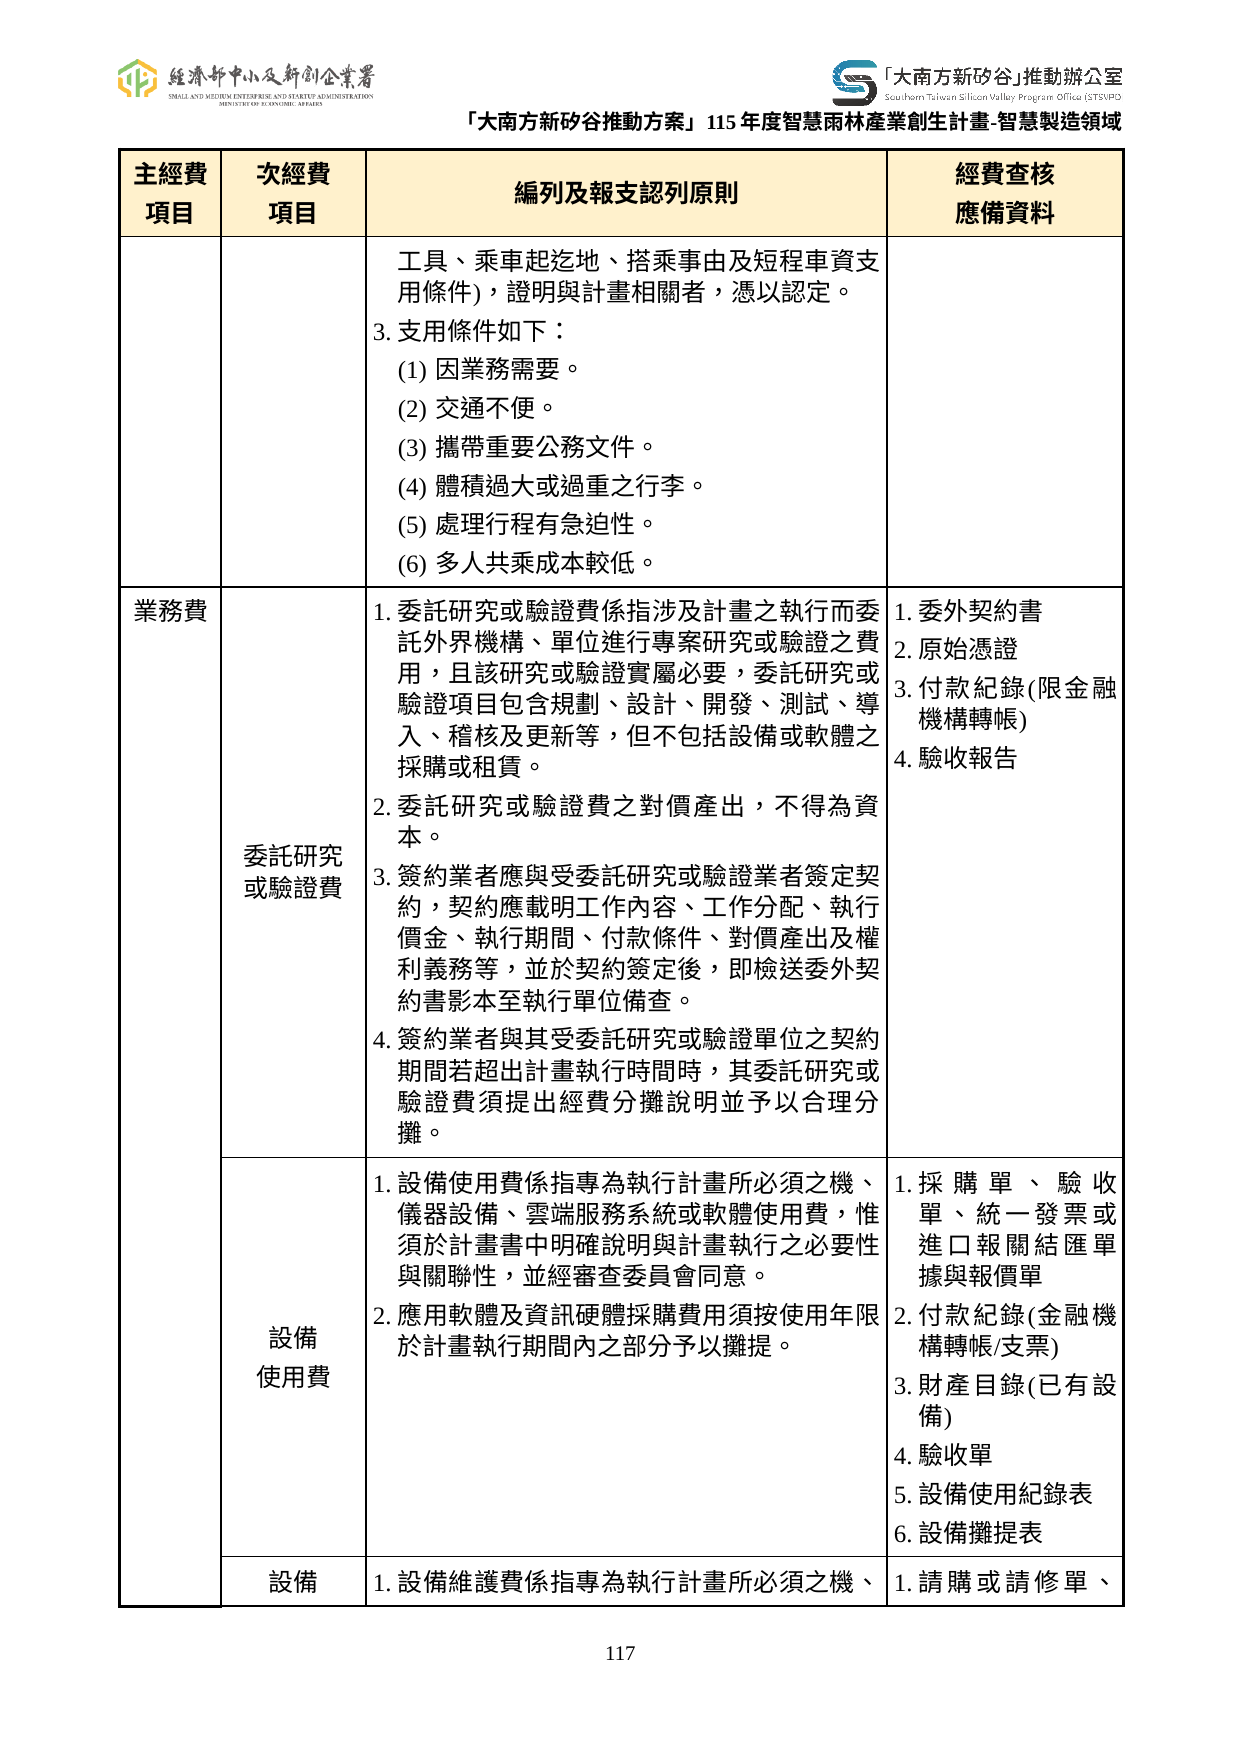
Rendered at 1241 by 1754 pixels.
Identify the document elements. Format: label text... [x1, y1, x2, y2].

table_header 編列及報支認列原則 [367, 151, 886, 236]
picture [118, 59, 375, 106]
table_cell 1. 委外契約書 2. 原始憑證 3. 付款紀錄(限金融機構轉帳) 4. 驗收報告 [888, 588, 1122, 1156]
table_cell 委託研究 或驗證費 [222, 588, 365, 1156]
table_cell 設備 [222, 1557, 365, 1605]
picture [832, 60, 1123, 106]
table_header 經費查核 應備資料 [888, 151, 1122, 236]
table_cell [222, 237, 365, 586]
table_cell 1. 設備使用費係指專為執行計畫所必須之機、儀器設備、雲端服務系統或軟體使用費，惟須於計畫書中明確說明與計畫執行之必要性與關聯性，並經審查委員會同意。 2. 應用軟體及資訊硬體採購費用須按使用年限於計畫執行期間內之部分予以攤提。 [367, 1158, 886, 1556]
table_cell 設備 使用費 [222, 1158, 365, 1556]
table_header 主經費 項目 [121, 151, 220, 236]
table_cell 1. 請購或請修單、 [888, 1557, 1122, 1605]
table_cell 工具、乘車起迄地、搭乘事由及短程車資支用條件)，證明與計畫相關者，憑以認定。 3. 支用條件如下： (1) 因業務需要。 (2) 交通不便。 (3) 攜帶重要公務文件。 (4) 體積過大或過重之行李。 (5) 處理行程有急迫性。 (6) 多人共乘成本較低。 [367, 237, 886, 586]
table_cell 1. 委託研究或驗證費係指涉及計畫之執行而委託外界機構、單位進行專案研究或驗證之費用，且該研究或驗證實屬必要，委託研究或驗證項目包含規劃、設計、開發、測試、導入、稽核及更新等，但不包括設備或軟體之採購或租賃。 2. 委託研究或驗證費之對價產出，不得為資本。 3. 簽約業者應與受委託研究或驗證業者簽定契約，契約應載明工作內容、工作分配、執行價金、執行期間、付款條件、對價產出及權利義務等，並於契約簽定後，即檢送委外契約書影本至執行單位備查。 4. 簽約業者與其受委託研究或驗證單位之契約期間若超出計畫執行時間時，其委託研究或驗證費須提出經費分攤說明並予以合理分攤。 [367, 588, 886, 1156]
table_header 次經費 項目 [222, 151, 365, 236]
table_cell [888, 237, 1122, 586]
table_cell 1. 採購單、驗收單、統一發票或進口報關結匯單據與報價單 2. 付款紀錄(金融機構轉帳/支票) 3. 財產目錄(已有設備) 4. 驗收單 5. 設備使用紀錄表 6. 設備攤提表 [888, 1158, 1122, 1556]
table_cell 業務費 [121, 588, 220, 1605]
table_cell 1. 設備維護費係指專為執行計畫所必須之機、 [367, 1557, 886, 1605]
